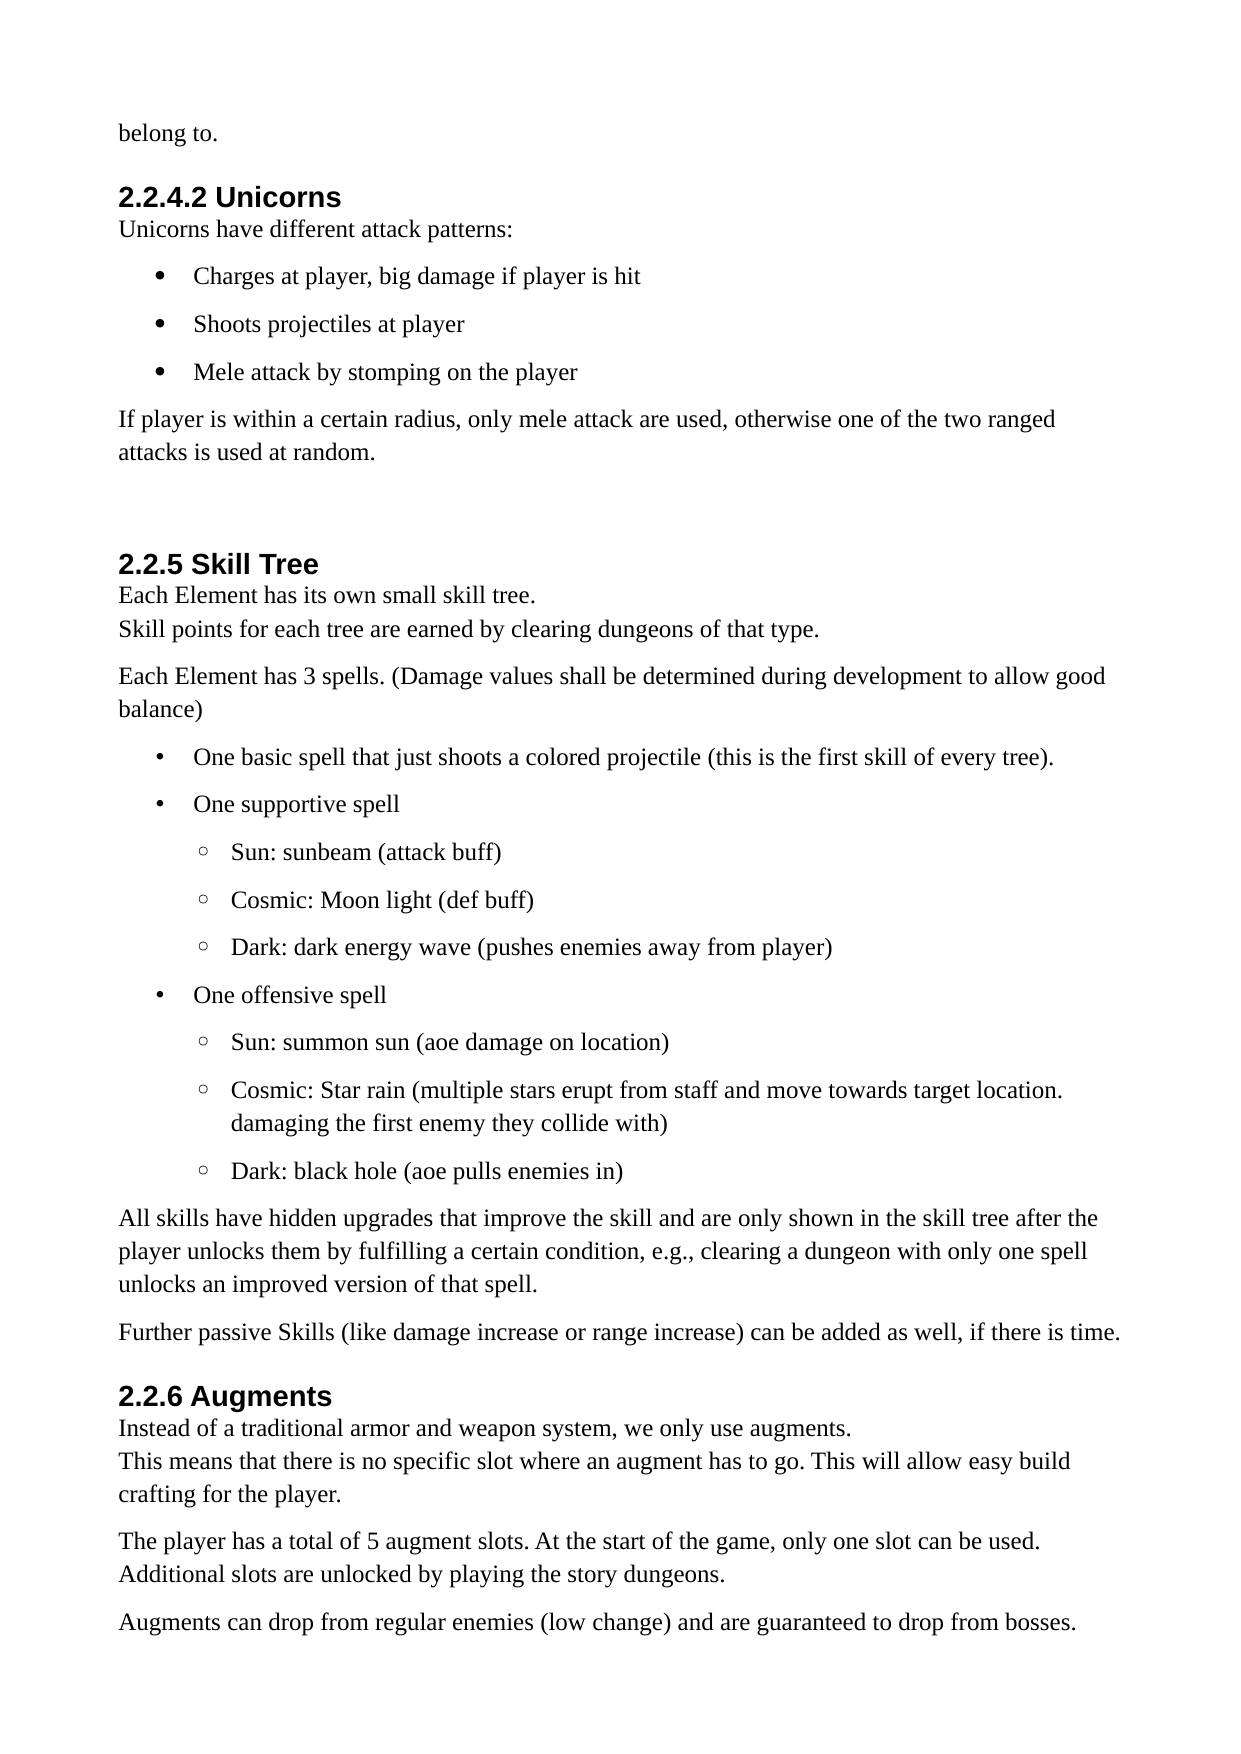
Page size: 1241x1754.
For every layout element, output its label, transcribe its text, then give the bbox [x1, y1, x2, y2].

subtitle 2.2.5 Skill Tree [118, 547, 1122, 581]
text Each Element has its own small skill tree. Skill points for each tree are earned by clearing dungeons of that type. [118, 581, 1122, 642]
list Dark: black hole (aoe pulls enemies in) [193, 1156, 1122, 1184]
text All skills have hidden upgrades that improve the skill and are only shown in the skill tree after the player unlocks them by fulfilling a certain condition, e.g., clearing a dungeon with only one spell unlocks an improved version of that spell. [118, 1203, 1122, 1298]
list Charges at player, big damage if player is hit [156, 261, 1122, 290]
list Sun: sunbeam (attack buff) [193, 837, 1122, 866]
text Instead of a traditional armor and weapon system, we only use augments. This means that there is no specific slot where an augment has to go. This will allow easy build crafting for the player. [118, 1413, 1122, 1507]
list One basic spell that just shoots a colored projectile (this is the first skill of every tree). [156, 742, 1122, 771]
subtitle 2.2.4.2 Unicorns [118, 180, 1122, 214]
list One offensive spell [156, 980, 1122, 1009]
list Shoots projectiles at player [156, 309, 1122, 338]
list Dark: dark energy wave (pushes enemies away from player) [193, 932, 1122, 961]
text Each Element has 3 spells. (Damage values shall be determined during development to allow good balance) [118, 661, 1122, 723]
list Cosmic: Moon light (def buff) [193, 885, 1122, 913]
list Cosmic: Star rain (multiple stars erupt from staff and move towards target location. damaging the first enemy they collide with) [193, 1075, 1122, 1137]
list Mele attack by stomping on the player [156, 357, 1122, 385]
text Further passive Skills (like damage increase or range increase) can be added as well, if there is time. [118, 1317, 1122, 1346]
list One supportive spell [156, 789, 1122, 818]
text If player is within a certain radius, only mele attack are used, otherwise one of the two ranged attacks is used at random. [118, 404, 1122, 466]
text Unicorns have different attack patterns: [118, 214, 1122, 243]
subtitle 2.2.6 Augments [118, 1379, 1122, 1413]
text Augments can drop from regular enemies (low change) and are guaranteed to drop from bosses. [118, 1607, 1122, 1636]
text belong to. [118, 118, 1122, 147]
list Sun: summon sun (aoe damage on location) [193, 1027, 1122, 1056]
text The player has a total of 5 augment slots. At the start of the game, only one slot can be used. Additional slots are unlocked by playing the story dungeons. [118, 1526, 1122, 1588]
